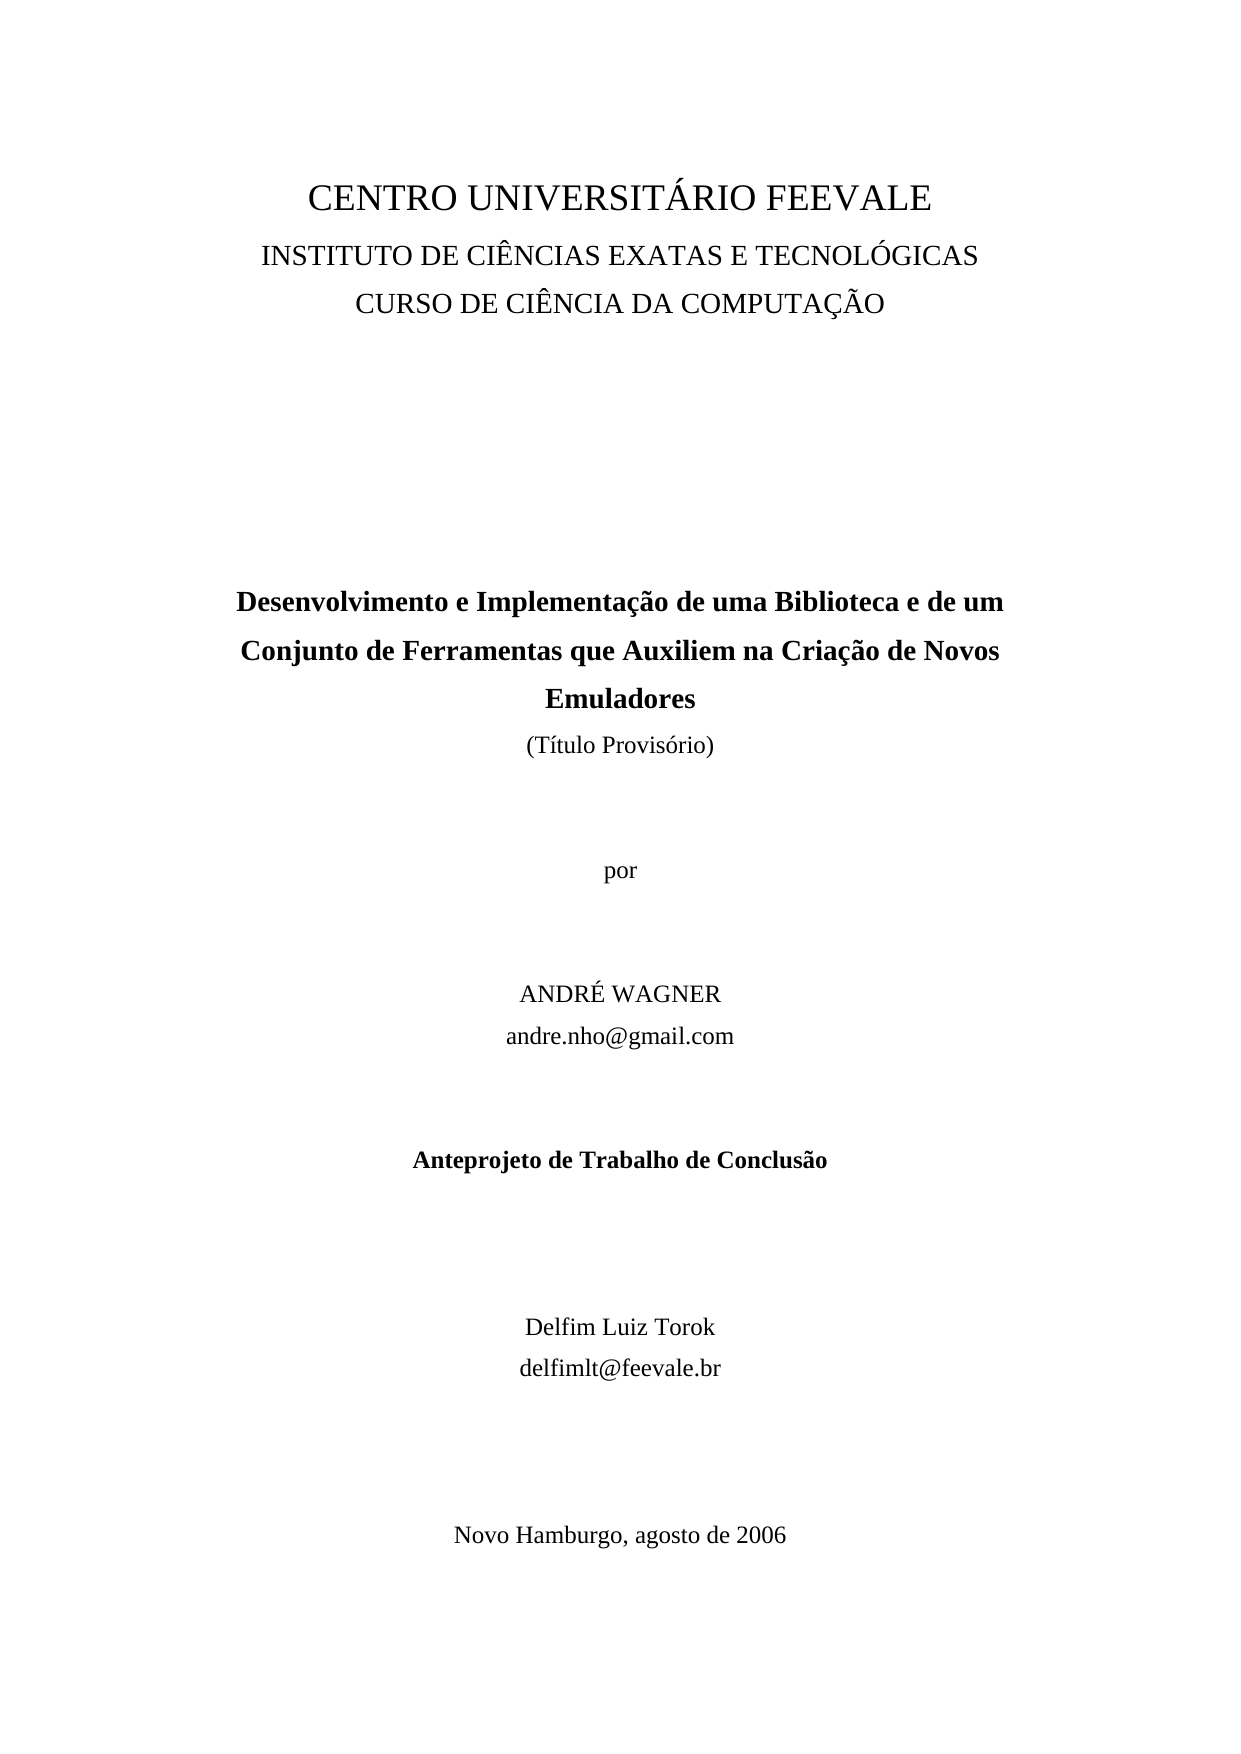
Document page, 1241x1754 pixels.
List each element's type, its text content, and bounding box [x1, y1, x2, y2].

text por [177, 856, 1063, 883]
text Delfim Luiz Torok [177, 1313, 1063, 1341]
text Novo Hamburgo, agosto de 2006 [177, 1521, 1063, 1548]
text delfimlt@feevale.br [177, 1354, 1063, 1382]
subtitle Anteprojeto de Trabalho de Conclusão [177, 1147, 1063, 1174]
text (Título Provisório) [177, 731, 1063, 759]
text ANDRÉ WAGNER [177, 980, 1063, 1008]
title CENTRO UNIVERSITÁRIO FEEVALE [177, 177, 1063, 219]
subtitle CURSO DE CIÊNCIA DA COMPUTAÇÃO [177, 288, 1063, 320]
subtitle Desenvolvimento e Implementação de uma Biblioteca e de um Conjunto de Ferramentas que Auxiliem na Criação de Novos Emuladores [177, 586, 1063, 715]
text andre.nho@gmail.com [177, 1022, 1063, 1050]
subtitle INSTITUTO DE CIÊNCIAS EXATAS E TECNOLÓGICAS [177, 239, 1063, 272]
